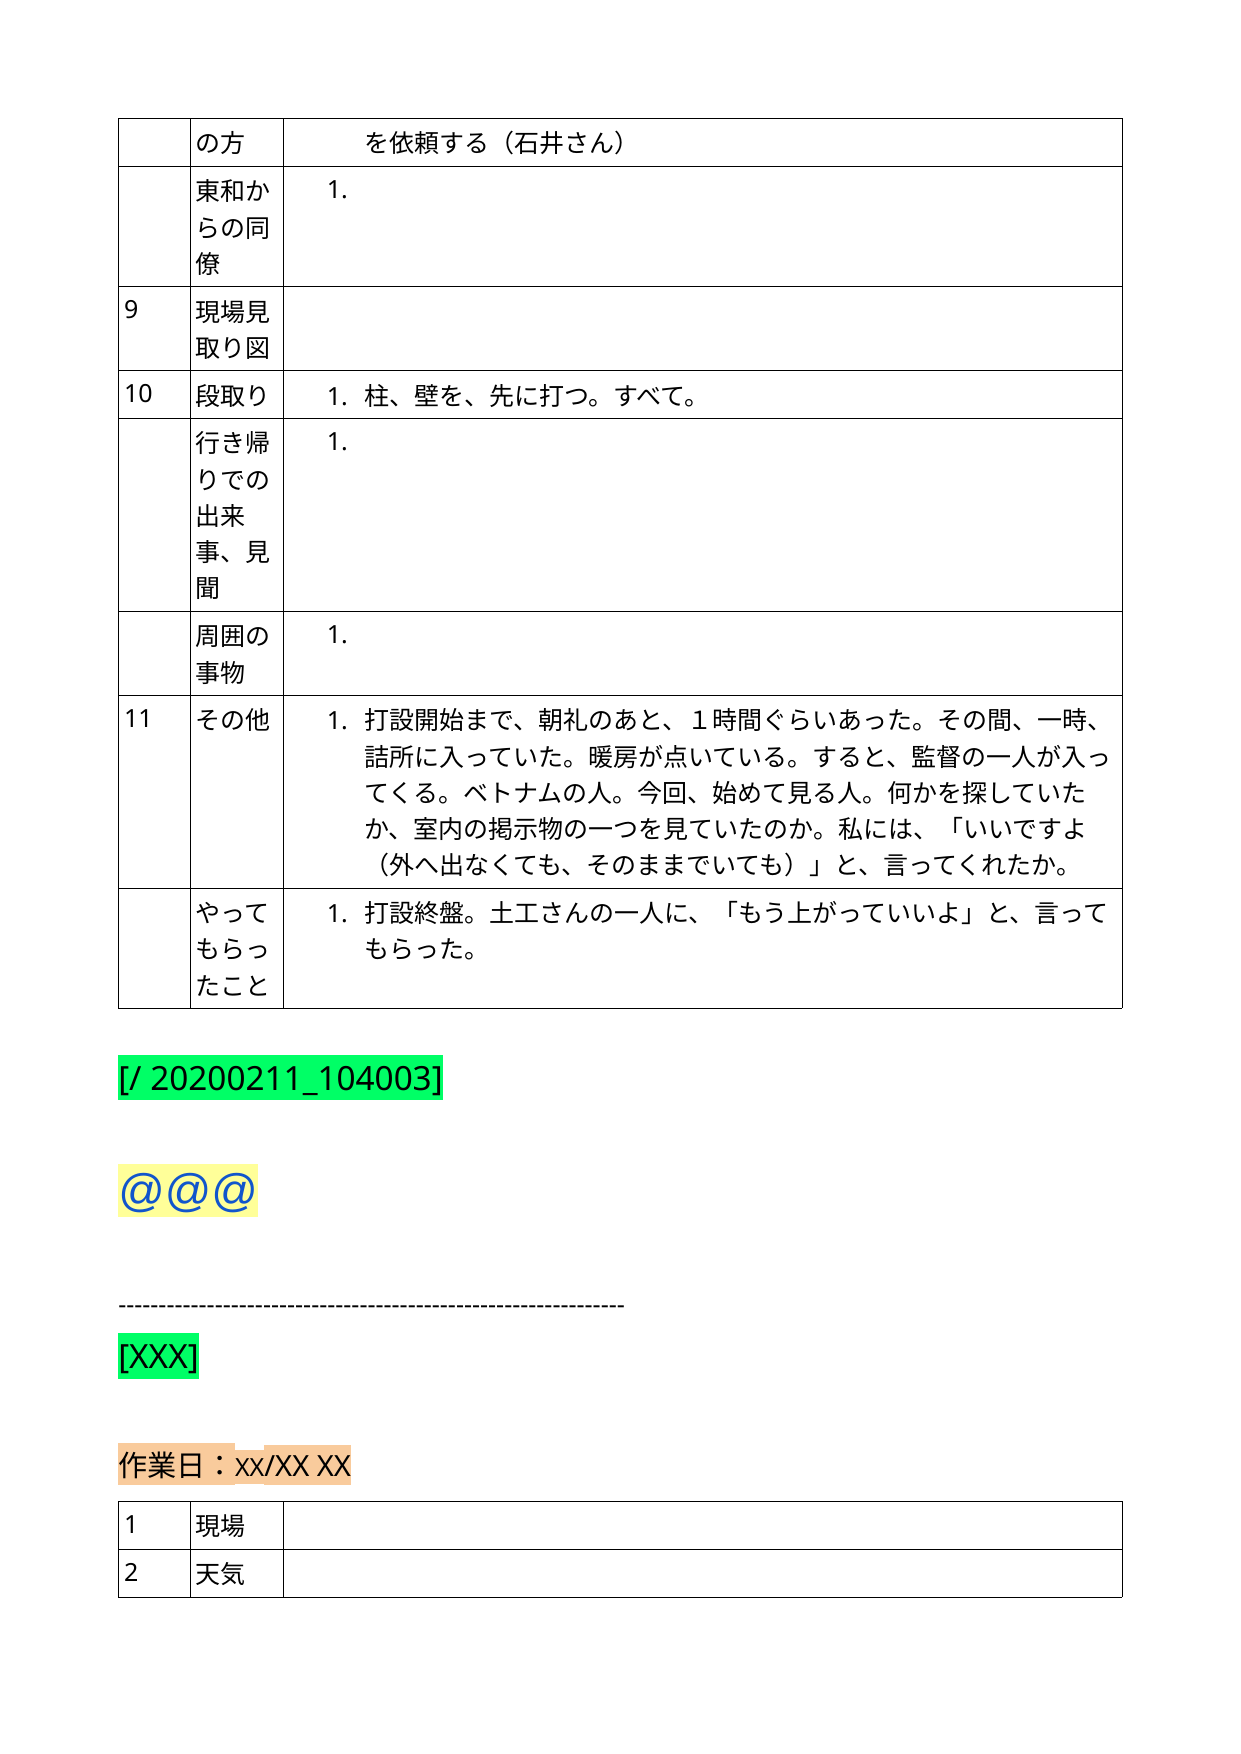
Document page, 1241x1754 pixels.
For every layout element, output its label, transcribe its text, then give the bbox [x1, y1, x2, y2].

table_cell 2 [119, 1550, 190, 1597]
table_cell 9 [119, 287, 190, 370]
table_cell 打設終盤。土工さんの一人に、「もう上がっていいよ」と、言ってもらった。 [284, 889, 1122, 1008]
table_cell その他 [191, 696, 283, 888]
table_cell [119, 119, 190, 166]
table_cell 天気 [191, 1550, 283, 1597]
table_cell [284, 419, 1122, 611]
table_cell [119, 612, 190, 695]
table_header 現場 [191, 1502, 283, 1549]
text [/ 20200211_104003] [118, 1055, 1122, 1100]
table_cell の方 [191, 119, 283, 166]
table_cell 10 [119, 371, 190, 418]
table_cell [119, 167, 190, 286]
table_cell を依頼する（石井さん） [284, 119, 1122, 166]
table_cell 現場見取り図 [191, 287, 283, 370]
table_cell 柱、壁を、先に打つ。すべて。 [284, 371, 1122, 418]
table_cell やってもらったこと [191, 889, 283, 1008]
table_cell 打設開始まで、朝礼のあと、１時間ぐらいあった。その間、一時、詰所に入っていた。暖房が点いている。すると、監督の一人が入ってくる。ベトナムの人。今回、始めて見る人。何かを探していたか、室内の掲示物の一つを見ていたのか。私には、「いいですよ（外へ出なくても、そのままでいても）」と、言ってくれたか。 [284, 696, 1122, 888]
table_cell [284, 1550, 1122, 1597]
text @@@ [118, 1164, 1122, 1217]
table_cell 東和からの同僚 [191, 167, 283, 286]
table_cell [284, 287, 1122, 370]
table_cell [119, 889, 190, 1008]
table_cell 周囲の事物 [191, 612, 283, 695]
table_cell [284, 612, 1122, 695]
table_cell [119, 419, 190, 611]
table_cell 11 [119, 696, 190, 888]
table_cell 行き帰りでの出来事、見聞 [191, 419, 283, 611]
table_cell 段取り [191, 371, 283, 418]
table_cell [284, 167, 1122, 286]
text --------------------------------------------------------------- [118, 1286, 1122, 1320]
table_header [284, 1502, 1122, 1549]
table_header 1 [119, 1502, 190, 1549]
text [XXX] [118, 1333, 1122, 1379]
text 作業日：XX/XX XX [118, 1442, 1122, 1485]
